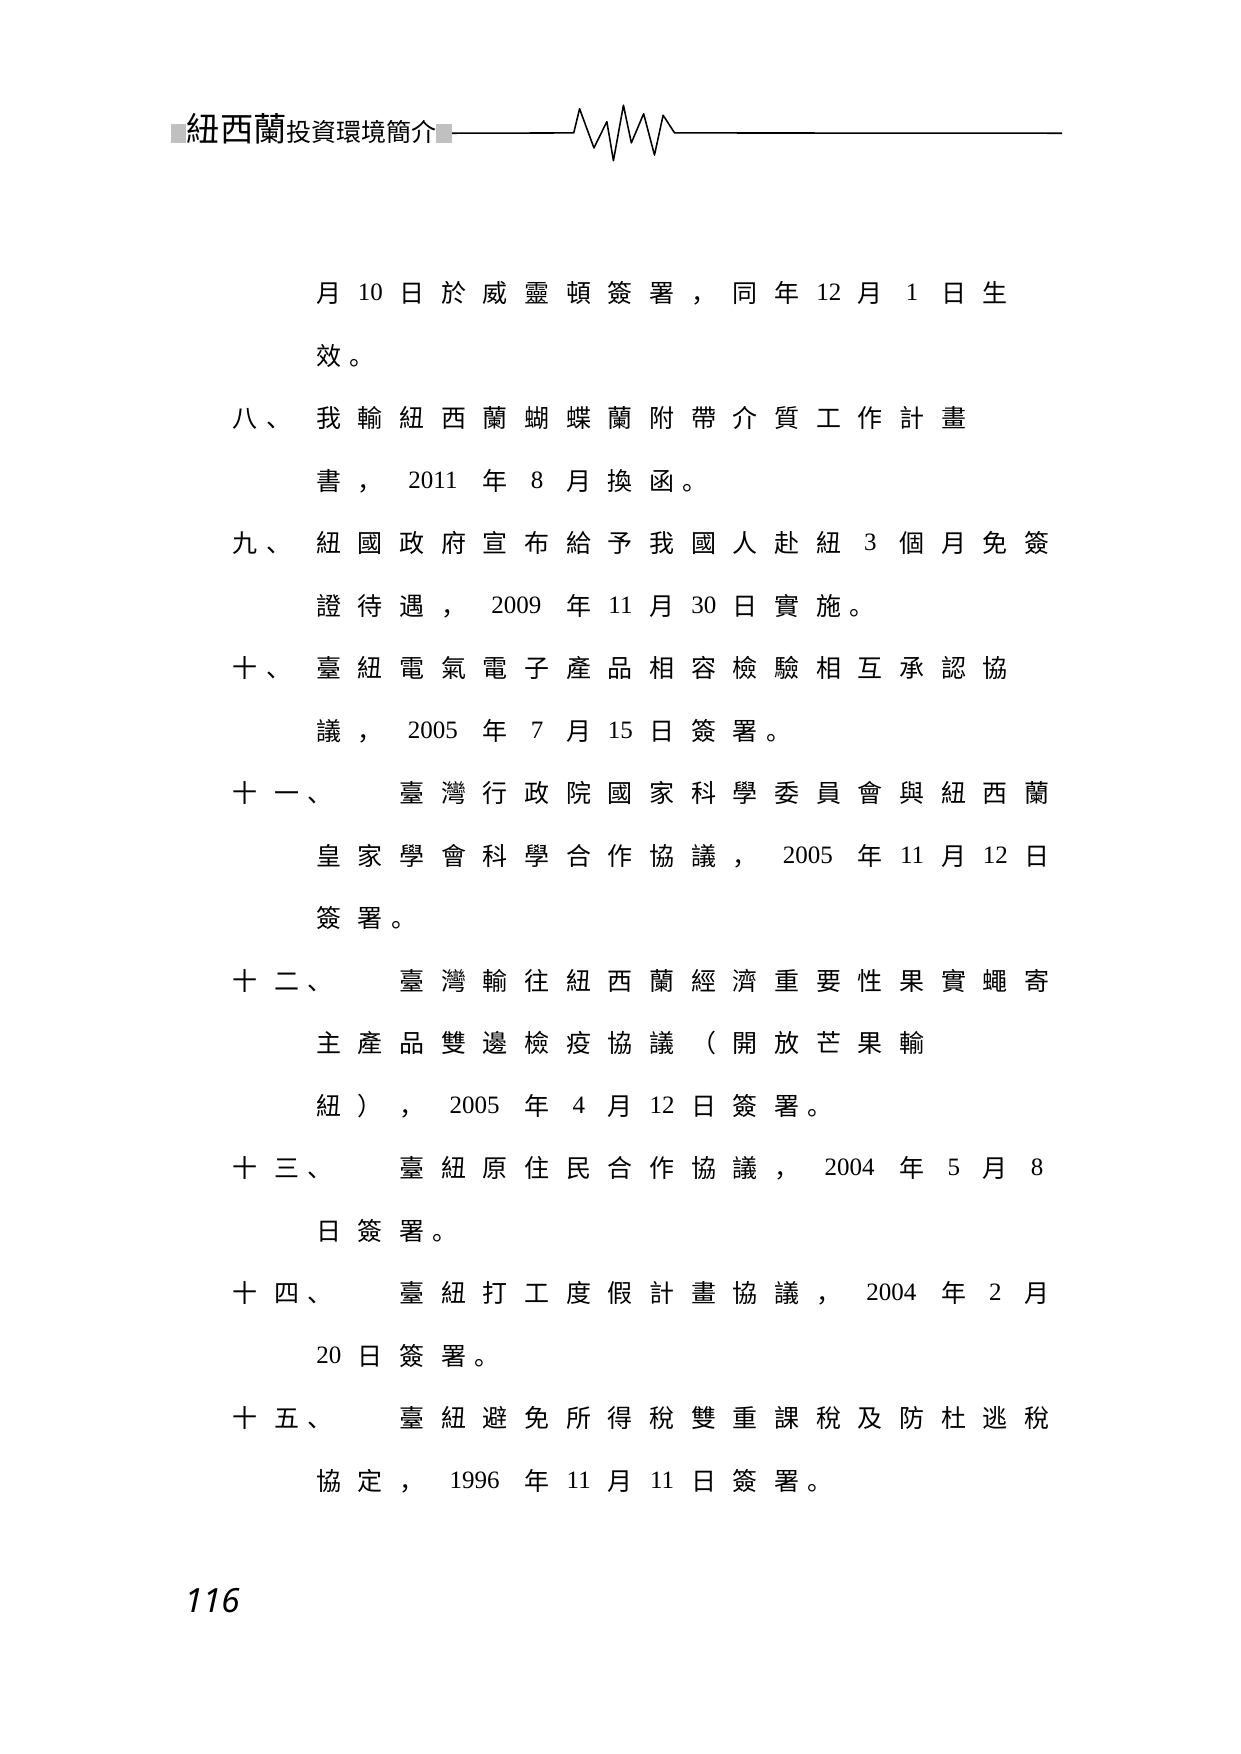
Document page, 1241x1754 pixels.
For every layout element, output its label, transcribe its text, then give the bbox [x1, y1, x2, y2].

text 十五、 臺紐避免所得稅雙重課稅及防杜逃稅協定，1996年11月11日簽署。 [207, 1375, 1058, 1500]
text 十、臺紐電氣電子產品相容檢驗相互承認協議，2005年7月15日簽署。 [207, 625, 1058, 750]
text 八、我輸紐西蘭蝴蝶蘭附帶介質工作計畫書，2011年8月換函。 [207, 375, 1058, 500]
text 十三、 臺紐原住民合作協議，2004年5月8日簽署。 [207, 1125, 1058, 1250]
text 十一、 臺灣行政院國家科學委員會與紐西蘭皇家學會科學合作協議，2005年11月12日簽署。 [207, 750, 1058, 938]
text 十四、 臺紐打工度假計畫協議，2004年2月20日簽署。 [207, 1250, 1058, 1375]
text 月10日於威靈頓簽署，同年12月1日生效。 [207, 250, 1058, 375]
text 十二、 臺灣輸往紐西蘭經濟重要性果實蠅寄主產品雙邊檢疫協議（開放芒果輸紐），2005年4月12日簽署。 [207, 938, 1058, 1125]
text 九、紐國政府宣布給予我國人赴紐3個月免簽證待遇，2009年11月30日實施。 [207, 500, 1058, 625]
